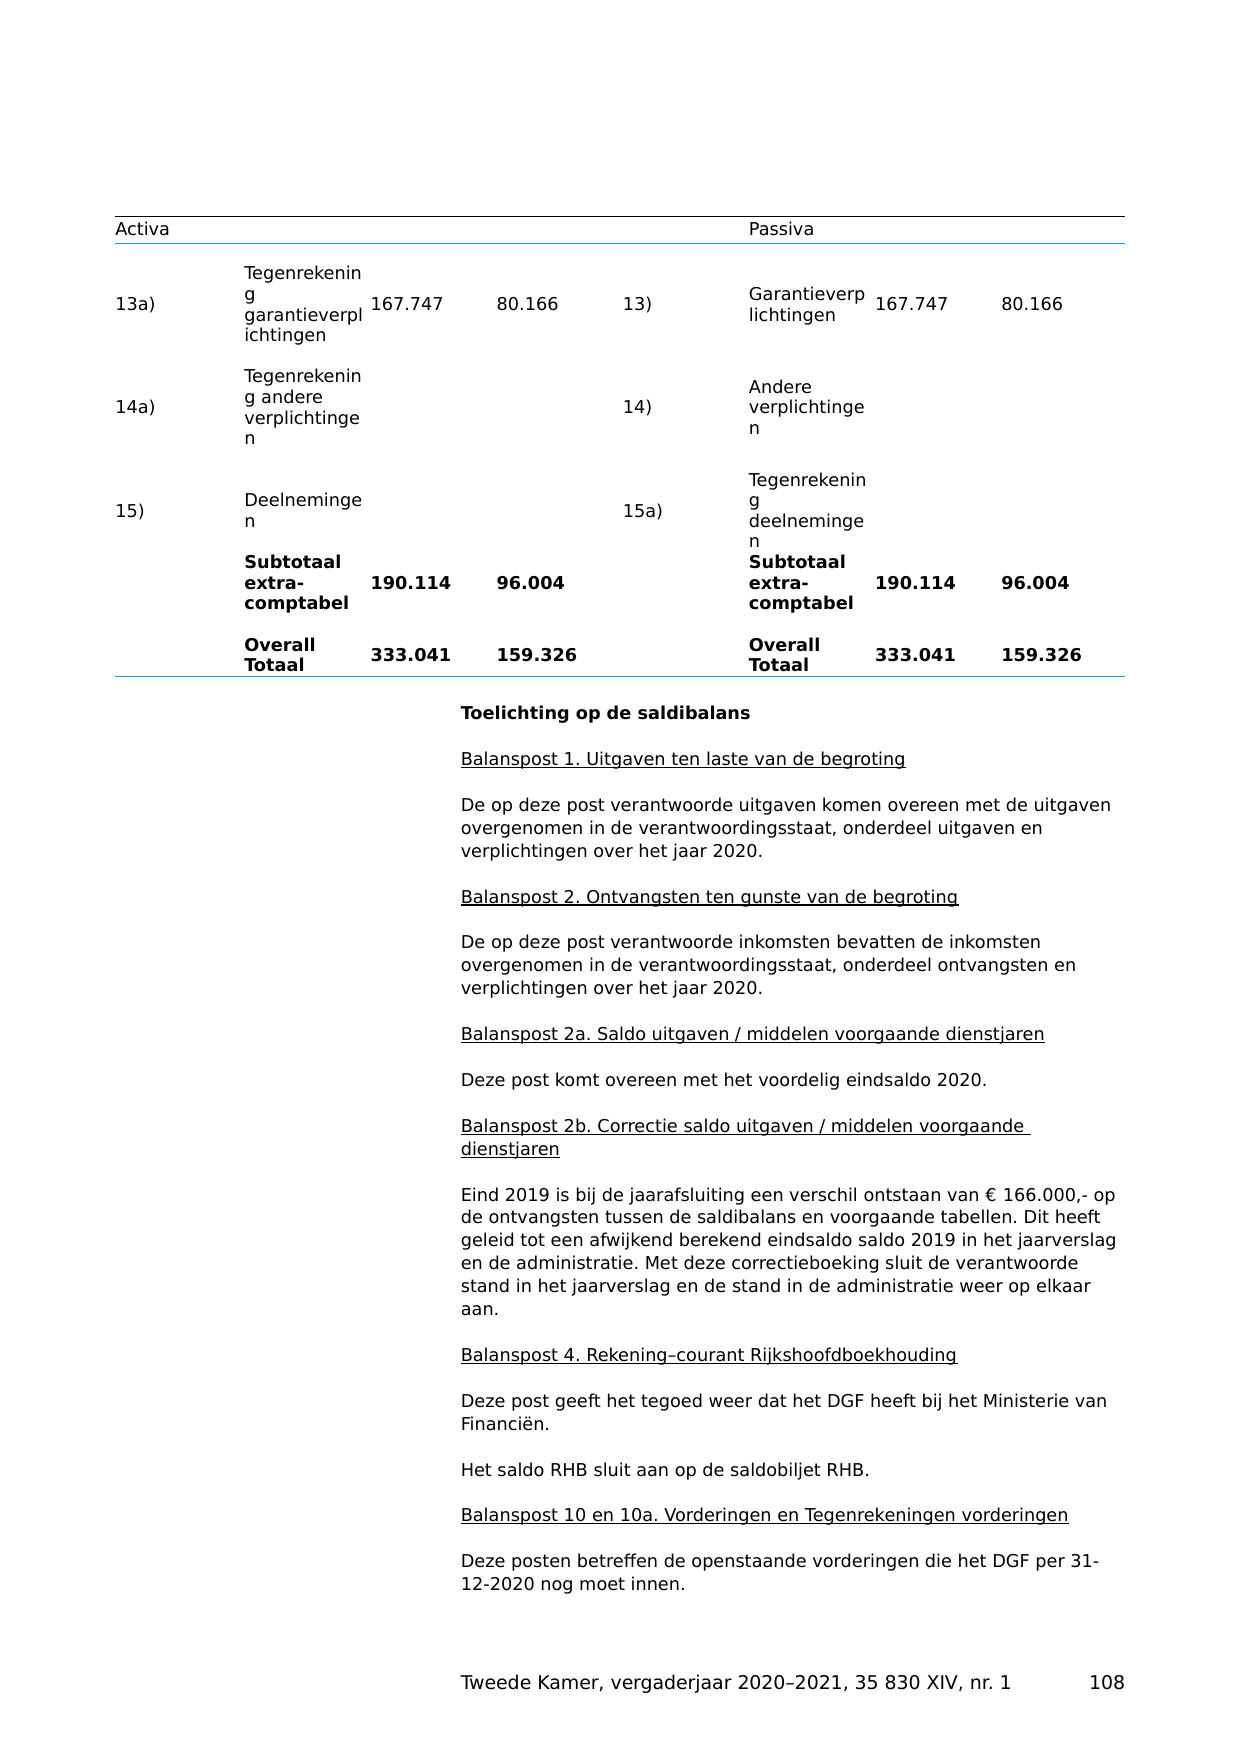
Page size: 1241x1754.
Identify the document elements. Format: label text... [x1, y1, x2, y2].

table_cell [494, 470, 620, 552]
text Deze post komt overeen met het voordelig eindsaldo 2020. [461, 1068, 1125, 1091]
table_cell 80.166 [494, 263, 620, 346]
table_cell 96.004 [998, 552, 1125, 614]
table_cell [620, 614, 746, 634]
text Balanspost 1. Uitgaven ten laste van de begroting [461, 747, 1125, 770]
table_cell [494, 366, 620, 449]
table_cell [241, 449, 367, 469]
table_cell [746, 346, 872, 366]
table_cell [241, 614, 367, 634]
table_cell Passiva [746, 217, 872, 243]
text De op deze post verantwoorde inkomsten bevatten de inkomsten overgenomen in de verantwoordingsstaat, onderdeel ontvangsten en verplichtingen over het jaar 2020. [461, 931, 1125, 999]
table_cell [241, 346, 367, 366]
table_cell Activa [115, 217, 241, 243]
table_cell [115, 614, 241, 634]
table_cell [872, 244, 998, 263]
table_cell [115, 346, 241, 366]
table_cell [620, 346, 746, 366]
table_cell Andere verplichtingen [746, 366, 872, 449]
table_cell [872, 346, 998, 366]
table_cell [620, 449, 746, 469]
text Het saldo RHB sluit aan op de saldobiljet RHB. [461, 1458, 1125, 1481]
table_cell Deelnemingen [241, 470, 367, 552]
text Balanspost 2a. Saldo uitgaven / middelen voorgaande dienstjaren [461, 1022, 1125, 1045]
table_cell Overall Totaal [241, 635, 367, 676]
table_cell [620, 244, 746, 263]
table_cell [746, 614, 872, 634]
table_header Saldibalans Diergezondheidsfonds [115, 191, 1125, 216]
table_cell [998, 346, 1125, 366]
table_cell Garantieverplichtingen [746, 263, 872, 346]
text De op deze post verantwoorde uitgaven komen overeen met de uitgaven overgenomen in de verantwoordingsstaat, onderdeel uitgaven en verplichtingen over het jaar 2020. [461, 793, 1125, 862]
table_cell [620, 635, 746, 676]
table_cell [494, 244, 620, 263]
table_cell [368, 366, 493, 449]
table_cell [620, 217, 746, 243]
table_cell [241, 244, 367, 263]
text Deze posten betreffen de openstaande vorderingen die het DGF per 31-12-2020 nog moet innen. [461, 1549, 1125, 1595]
table_cell [872, 449, 998, 469]
text Eind 2019 is bij de jaarafsluiting een verschil ontstaan van € 166.000,- op de ontvangsten tussen de saldibalans en voorgaande tabellen. Dit heeft geleid tot een afwijkend berekend eindsaldo saldo 2019 in het jaarverslag en de administratie. Met deze correctieboeking sluit de verantwoorde stand in het jaarverslag en de stand in de administratie weer op elkaar aan. [461, 1183, 1125, 1320]
table_cell [872, 366, 998, 449]
table_cell [368, 470, 493, 552]
table_cell [998, 614, 1125, 634]
table_cell 159.326 [494, 635, 620, 676]
table_cell 13) [620, 263, 746, 346]
table_cell 333.041 [872, 635, 998, 676]
table_cell Subtotaal extra-comptabel [746, 552, 872, 614]
table_cell [872, 614, 998, 634]
table_cell [368, 244, 493, 263]
table_cell 15) [115, 470, 241, 552]
text Deze post geeft het tegoed weer dat het DGF heeft bij het Ministerie van Financiën. [461, 1389, 1125, 1435]
table_cell [368, 346, 493, 366]
table_cell Tegenrekening deelnemingen [746, 470, 872, 552]
table_cell [620, 552, 746, 614]
text Balanspost 4. Rekening–courant Rijkshoofdboekhouding [461, 1343, 1125, 1366]
table_cell 167.747 [368, 263, 493, 346]
table_cell [998, 470, 1125, 552]
table_cell [872, 470, 998, 552]
table_cell Tegenrekening andere verplichtingen [241, 366, 367, 449]
table_cell 80.166 [998, 263, 1125, 346]
table_cell [998, 366, 1125, 449]
table_cell 190.114 [368, 552, 493, 614]
table_cell [494, 217, 620, 243]
text Balanspost 2. Ontvangsten ten gunste van de begroting [461, 885, 1125, 908]
table_cell 14) [620, 366, 746, 449]
table_cell [746, 244, 872, 263]
table_cell 13a) [115, 263, 241, 346]
table_cell [368, 614, 493, 634]
table_cell [746, 449, 872, 469]
table_cell [368, 449, 493, 469]
table_cell Tegenrekening garantieverplichtingen [241, 263, 367, 346]
table_cell [115, 244, 241, 263]
text Toelichting op de saldibalans [461, 701, 1125, 724]
table_cell [115, 449, 241, 469]
table_cell [115, 552, 241, 614]
table_cell Overall Totaal [746, 635, 872, 676]
table_cell 167.747 [872, 263, 998, 346]
table_cell [998, 217, 1125, 243]
table_cell [494, 614, 620, 634]
table_cell [494, 449, 620, 469]
table_cell [115, 635, 241, 676]
table_cell 159.326 [998, 635, 1125, 676]
table_cell Subtotaal extra-comptabel [241, 552, 367, 614]
table_cell [998, 244, 1125, 263]
table_cell 190.114 [872, 552, 998, 614]
text Balanspost 2b. Correctie saldo uitgaven / middelen voorgaande dienstjaren [461, 1114, 1125, 1160]
table_cell 333.041 [368, 635, 493, 676]
table_cell 96.004 [494, 552, 620, 614]
table_cell 14a) [115, 366, 241, 449]
table_cell [368, 217, 493, 243]
table_cell 15a) [620, 470, 746, 552]
table_cell [494, 346, 620, 366]
table_cell [998, 449, 1125, 469]
table_cell [241, 217, 367, 243]
table_cell [872, 217, 998, 243]
text Balanspost 10 en 10a. Vorderingen en Tegenrekeningen vorderingen [461, 1503, 1125, 1526]
